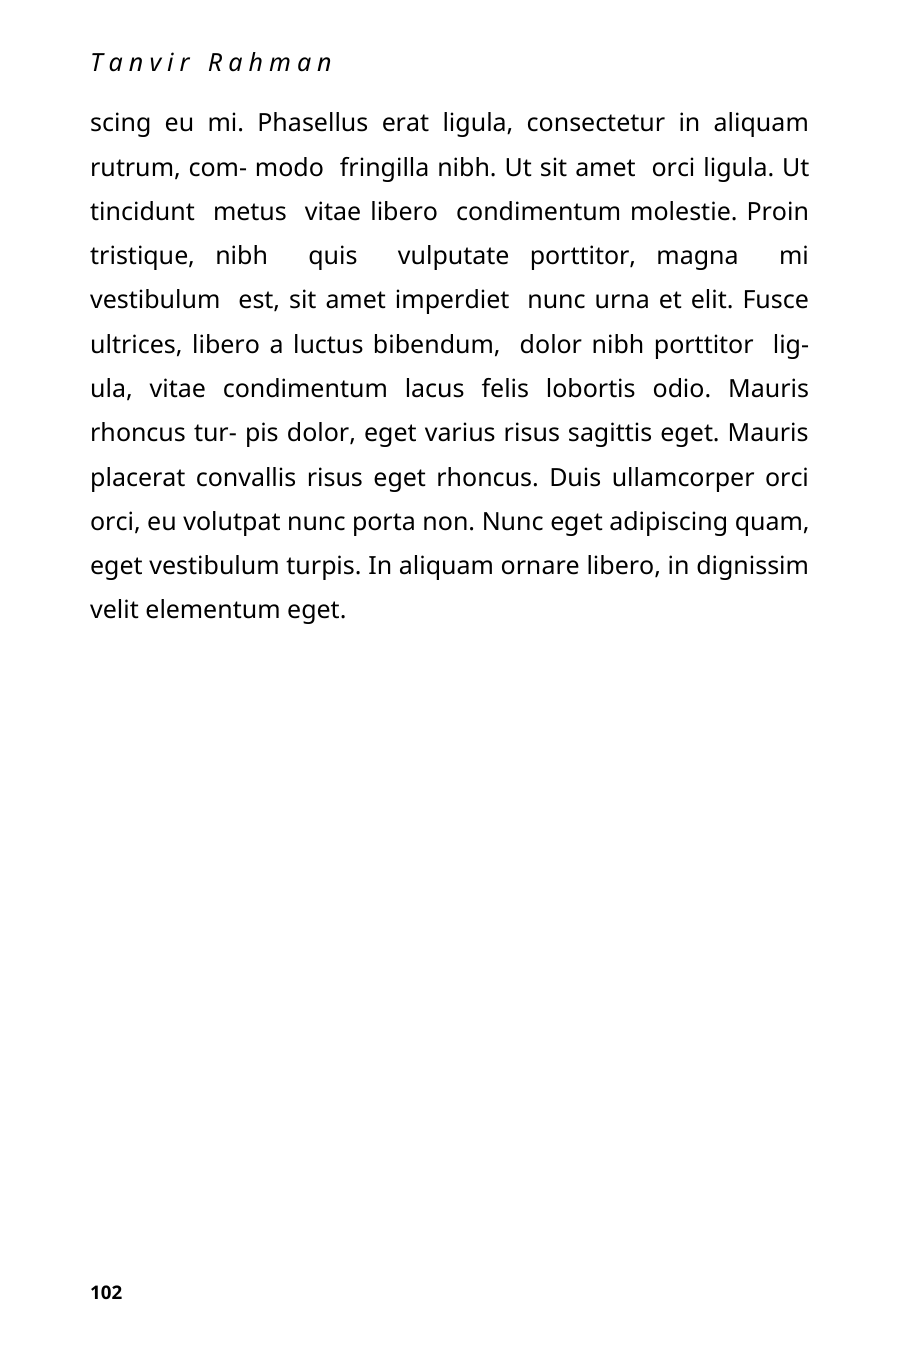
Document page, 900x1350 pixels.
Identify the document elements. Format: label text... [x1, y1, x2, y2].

text scing eu mi. Phasellus erat ligula, consectetur in aliquam rutrum, com- modo fringilla nibh. Ut sit amet orci ligula. Ut tincidunt metus vitae libero condimentum molestie. Proin tristique, nibh quis vulputate porttitor, magna mi vestibulum est, sit amet imperdiet nunc urna et elit. Fusce ultrices, libero a luctus bibendum, dolor nibh porttitor lig- ula, vitae condimentum lacus felis lobortis odio. Mauris rhoncus tur- pis dolor, eget varius risus sagittis eget. Mauris placerat convallis risus eget rhoncus. Duis ullamcorper orci orci, eu volutpat nunc porta non. Nunc eget adipiscing quam, eget vestibulum turpis. In aliquam ornare libero, in dignissim velit elementum eget. [90, 105, 810, 626]
